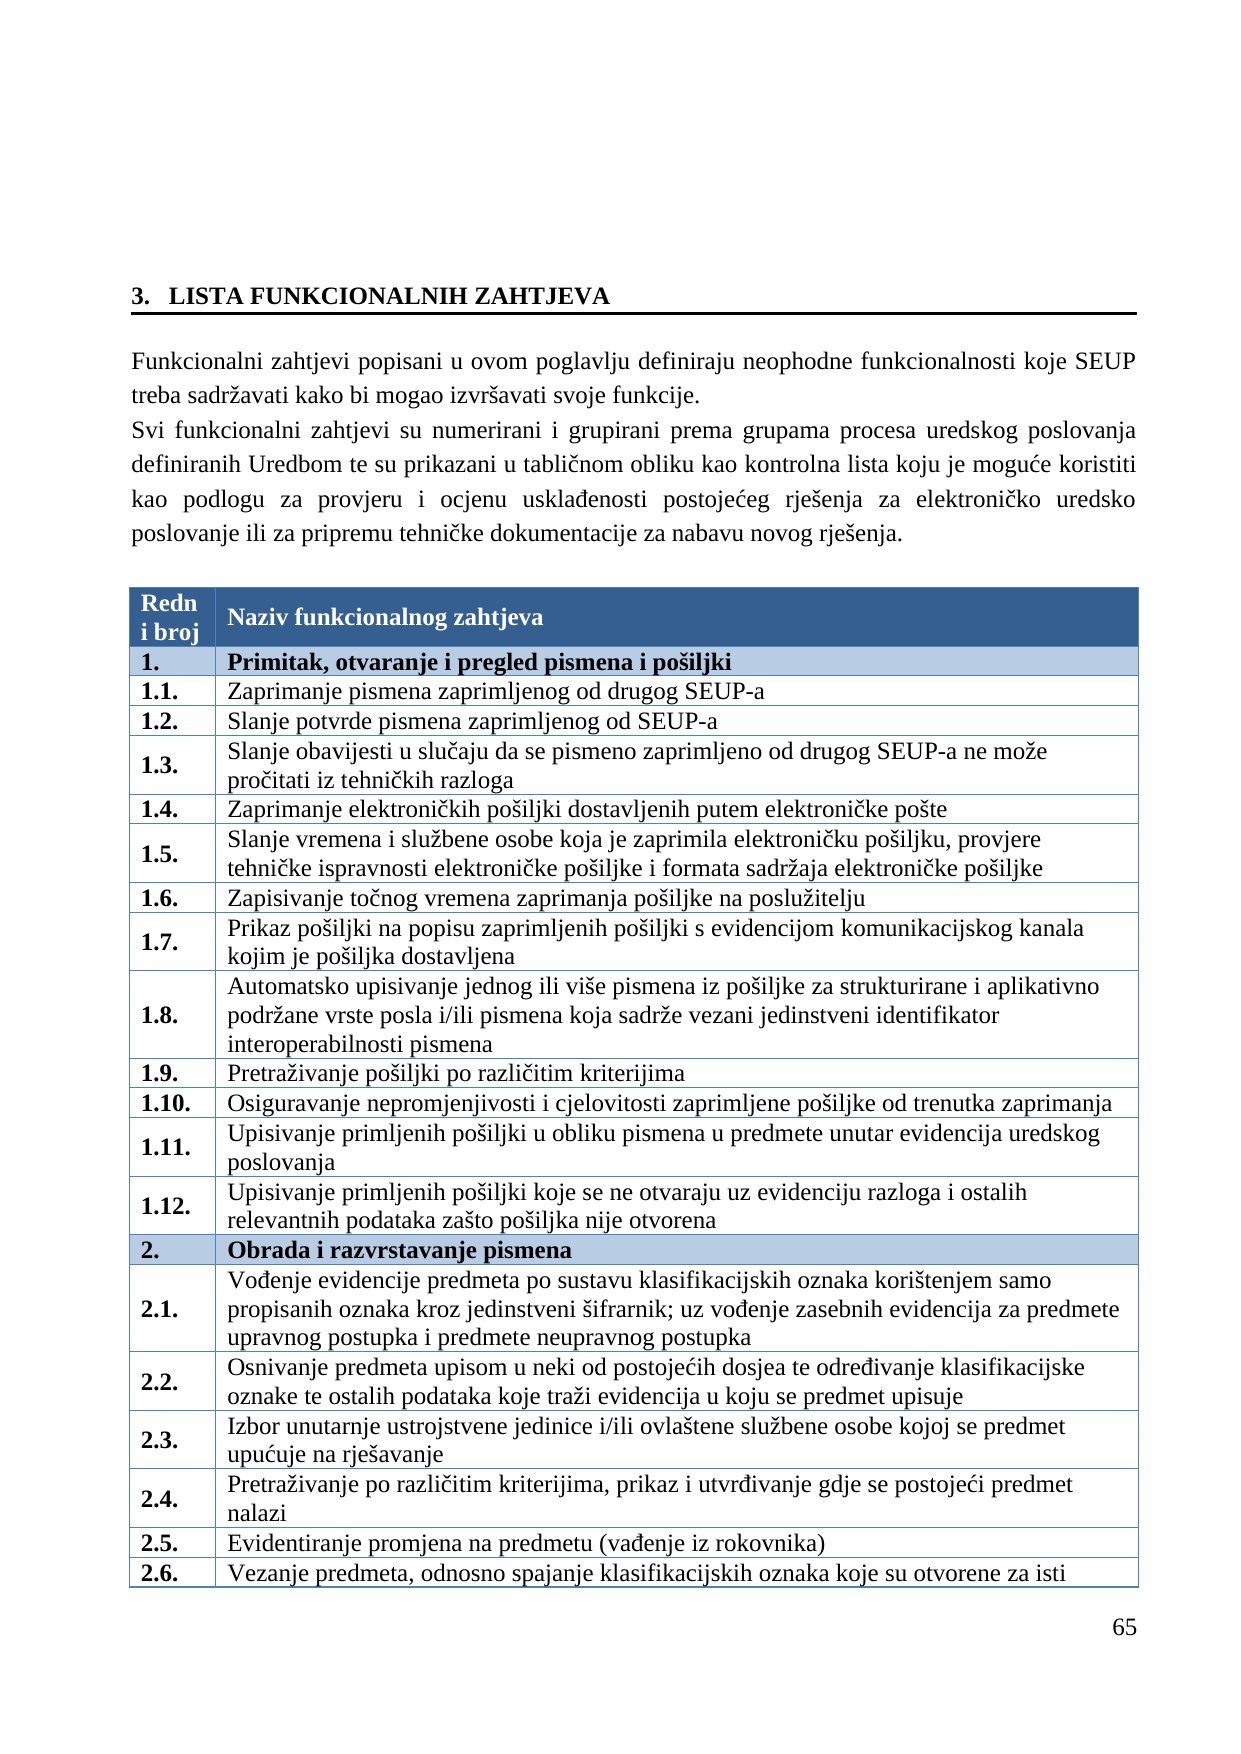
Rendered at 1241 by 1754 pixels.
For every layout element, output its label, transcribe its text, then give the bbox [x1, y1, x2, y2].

table_cell Pretraživanje pošiljki po različitim kriterijima [216, 1059, 1138, 1087]
table_cell Osnivanje predmeta upisom u neki od postojećih dosjea te određivanje klasifikacijske oznake te ostalih podataka koje traži evidencija u koju se predmet upisuje [216, 1352, 1138, 1410]
table_cell Vezanje predmeta, odnosno spajanje klasifikacijskih oznaka koje su otvorene za isti [216, 1558, 1138, 1586]
table_cell Evidentiranje promjena na predmetu (vađenje iz rokovnika) [216, 1528, 1138, 1557]
table_cell [130, 647, 215, 675]
table_cell [130, 1177, 215, 1234]
table_cell [130, 795, 215, 823]
text Funkcionalni zahtjevi popisani u ovom poglavlju definiraju neophodne funkcionalnosti koje SEUP treba sadržavati kako bi mogao izvršavati svoje funkcije. [131, 346, 1137, 409]
table_cell Slanje potvrde pismena zaprimljenog od SEUP-a [216, 706, 1138, 735]
table_cell Upisivanje primljenih pošiljki koje se ne otvaraju uz evidenciju razloga i ostalih relevantnih podataka zašto pošiljka nije otvorena [216, 1177, 1138, 1234]
table_cell Izbor unutarnje ustrojstvene jedinice i/ili ovlaštene službene osobe kojoj se predmet upućuje na rješavanje [216, 1411, 1138, 1468]
table_cell [130, 1235, 215, 1264]
table_cell [130, 971, 215, 1057]
table_cell [130, 1352, 215, 1410]
table_cell [130, 1265, 215, 1351]
table_cell [130, 676, 215, 705]
table_cell Zaprimanje pismena zaprimljenog od drugog SEUP-a [216, 676, 1138, 705]
table_cell Obrada i razvrstavanje pismena [216, 1235, 1138, 1264]
text Svi funkcionalni zahtjevi su numerirani i grupirani prema grupama procesa uredskog poslovanja definiranih Uredbom te su prikazani u tabličnom obliku kao kontrolna lista koju je moguće koristiti kao podlogu za provjeru i ocjenu usklađenosti postojećeg rješenja za elektroničko uredsko poslovanje ili za pripremu tehničke dokumentacije za nabavu novog rješenja. [131, 415, 1137, 547]
table_cell Automatsko upisivanje jednog ili više pismena iz pošiljke za strukturirane i aplikativno podržane vrste posla i/ili pismena koja sadrže vezani jedinstveni identifikator interoperabilnosti pismena [216, 971, 1138, 1057]
table_cell Upisivanje primljenih pošiljki u obliku pismena u predmete unutar evidencija uredskog poslovanja [216, 1118, 1138, 1176]
table_cell Vođenje evidencije predmeta po sustavu klasifikacijskih oznaka korištenjem samo propisanih oznaka kroz jedinstveni šifrarnik; uz vođenje zasebnih evidencija za predmete upravnog postupka i predmete neupravnog postupka [216, 1265, 1138, 1351]
table_cell Slanje vremena i službene osobe koja je zaprimila elektroničku pošiljku, provjere tehničke ispravnosti elektroničke pošiljke i formata sadržaja elektroničke pošiljke [216, 824, 1138, 882]
table_cell Slanje obavijesti u slučaju da se pismeno zaprimljeno od drugog SEUP-a ne može pročitati iz tehničkih razloga [216, 736, 1138, 793]
table_cell [130, 1528, 215, 1557]
table_cell Pretraživanje po različitim kriterijima, prikaz i utvrđivanje gdje se postojeći predmet nalazi [216, 1469, 1138, 1527]
table_cell [130, 1411, 215, 1468]
subtitle LISTA FUNKCIONALNIH ZAHTJEVA [131, 281, 1137, 312]
table_cell [130, 1059, 215, 1087]
table_cell Prikaz pošiljki na popisu zaprimljenih pošiljki s evidencijom komunikacijskog kanala kojim je pošiljka dostavljena [216, 913, 1138, 970]
table_cell [130, 1558, 215, 1586]
table_cell [130, 736, 215, 793]
table_cell [130, 1469, 215, 1527]
table_cell Primitak, otvaranje i pregled pismena i pošiljki [216, 647, 1138, 675]
table_cell Zapisivanje točnog vremena zaprimanja pošiljke na poslužitelju [216, 883, 1138, 912]
table_cell [130, 706, 215, 735]
table_cell [130, 1088, 215, 1117]
table_header Redni broj [130, 588, 215, 646]
table_cell Zaprimanje elektroničkih pošiljki dostavljenih putem elektroničke pošte [216, 795, 1138, 823]
table_cell [130, 913, 215, 970]
table_header Naziv funkcionalnog zahtjeva [216, 588, 1138, 646]
table_cell Osiguravanje nepromjenjivosti i cjelovitosti zaprimljene pošiljke od trenutka zaprimanja [216, 1088, 1138, 1117]
table_cell [130, 883, 215, 912]
table_cell [130, 824, 215, 882]
table_cell [130, 1118, 215, 1176]
